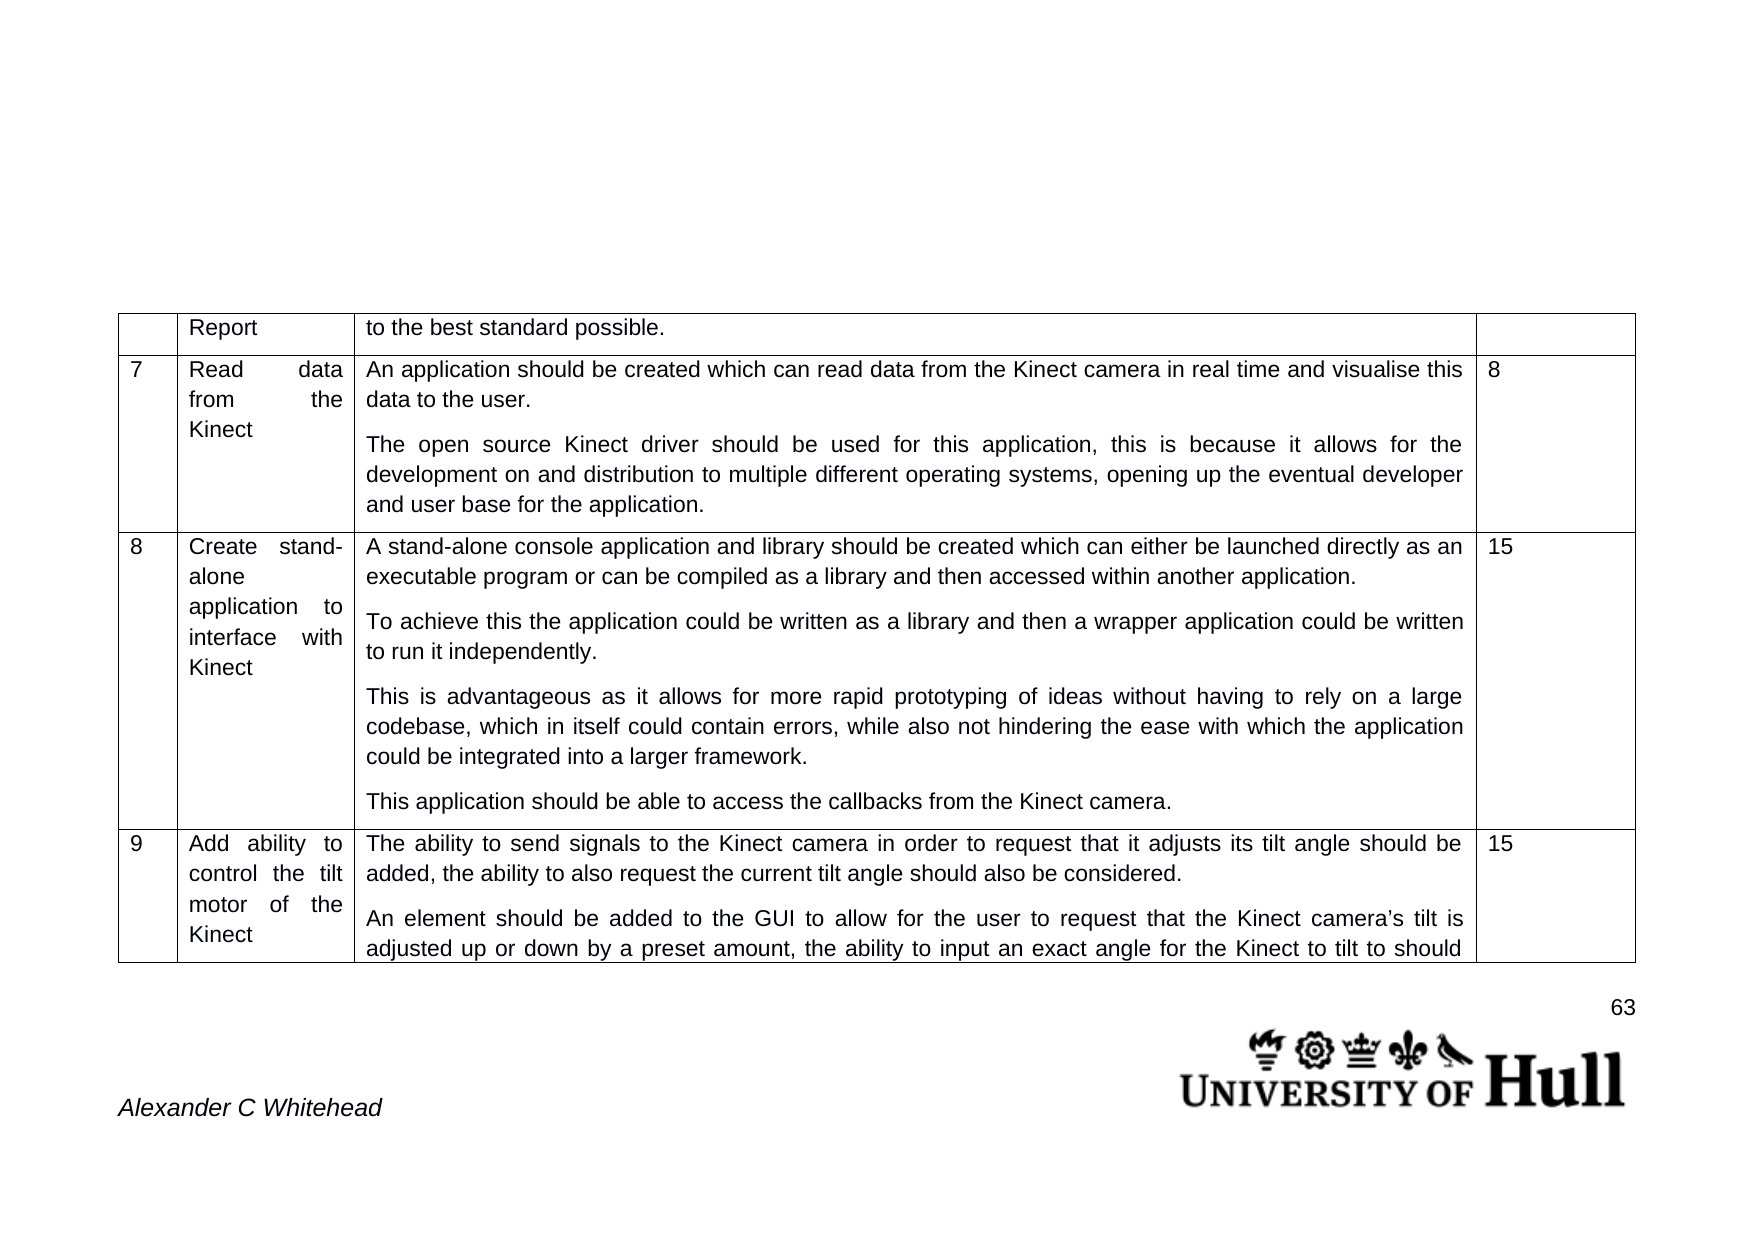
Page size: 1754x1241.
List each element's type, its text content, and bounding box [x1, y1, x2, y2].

table_cell Report [178, 314, 354, 354]
table_cell [1477, 314, 1635, 354]
picture [1173, 1020, 1634, 1117]
table_cell 8 [119, 533, 177, 829]
table_cell 9 [119, 830, 177, 962]
table_cell Create stand-alone application to interface with Kinect [178, 533, 354, 829]
table_cell Add ability to control the tilt motor of the Kinect [178, 830, 354, 962]
table_cell 8 [1477, 356, 1635, 532]
table_cell A stand-alone console application and library should be created which can either be launched directly as an executable program or can be compiled as a library and then accessed within another application. To achieve this the application could be written as a library and then a wrapper application could be written to run it independently. This is advantageous as it allows for more rapid prototyping of ideas without having to rely on a large codebase, which in itself could contain errors, while also not hindering the ease with which the application could be integrated into a larger framework. This application should be able to access the callbacks from the Kinect camera. [355, 533, 1476, 829]
table_cell An application should be created which can read data from the Kinect camera in real time and visualise this data to the user. The open source Kinect driver should be used for this application, this is because it allows for the development on and distribution to multiple different operating systems, opening up the eventual developer and user base for the application. [355, 356, 1476, 532]
table_cell 15 [1477, 533, 1635, 829]
table_cell 7 [119, 356, 177, 532]
table_cell 15 [1477, 830, 1635, 962]
table_cell to the best standard possible. [355, 314, 1476, 354]
table_cell [119, 314, 177, 354]
table_cell The ability to send signals to the Kinect camera in order to request that it adjusts its tilt angle should be added, the ability to also request the current tilt angle should also be considered. An element should be added to the GUI to allow for the user to request that the Kinect camera’s tilt is adjusted up or down by a preset amount, the ability to input an exact angle for the Kinect to tilt to should [355, 830, 1476, 962]
table_cell Read data from the Kinect [178, 356, 354, 532]
